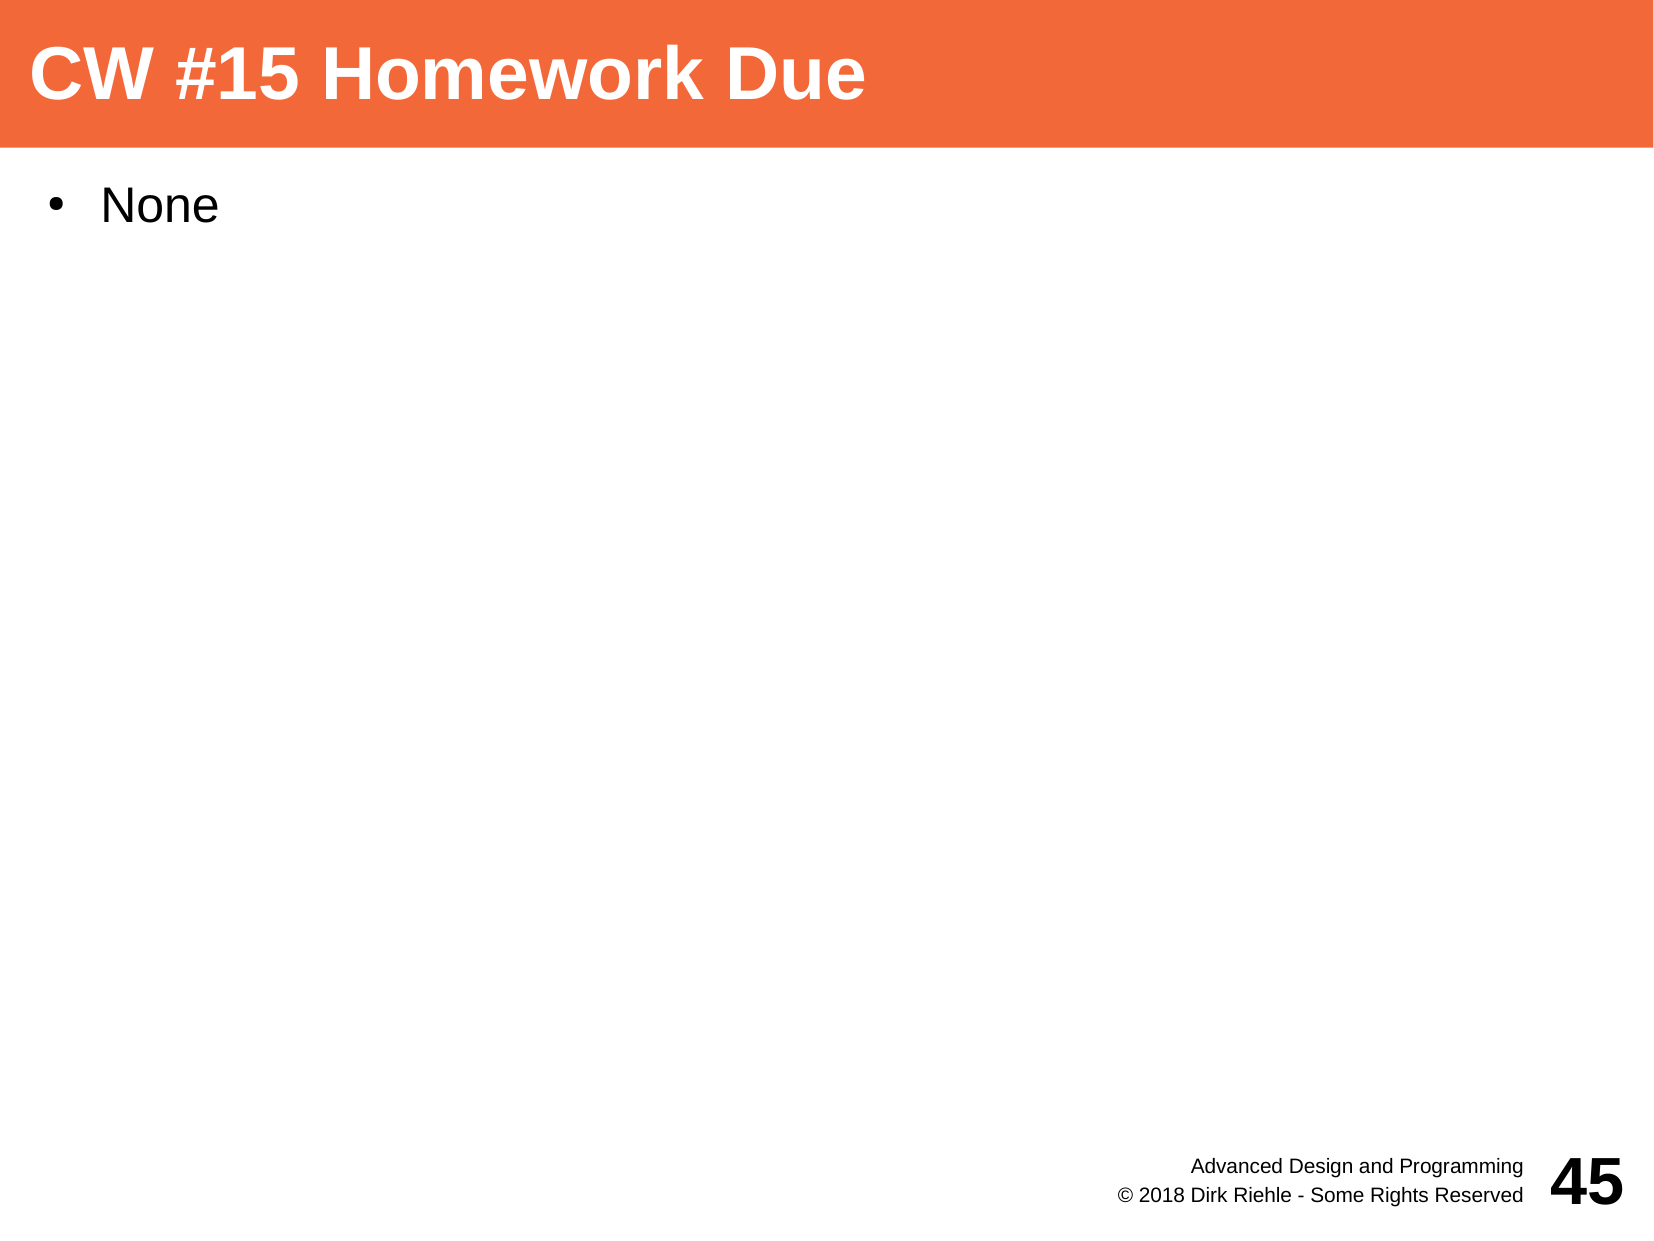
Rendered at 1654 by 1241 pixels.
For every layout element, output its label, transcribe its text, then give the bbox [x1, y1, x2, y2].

title CW #15 Homework Due [0, 0, 1654, 148]
list None [29, 177, 1625, 1211]
